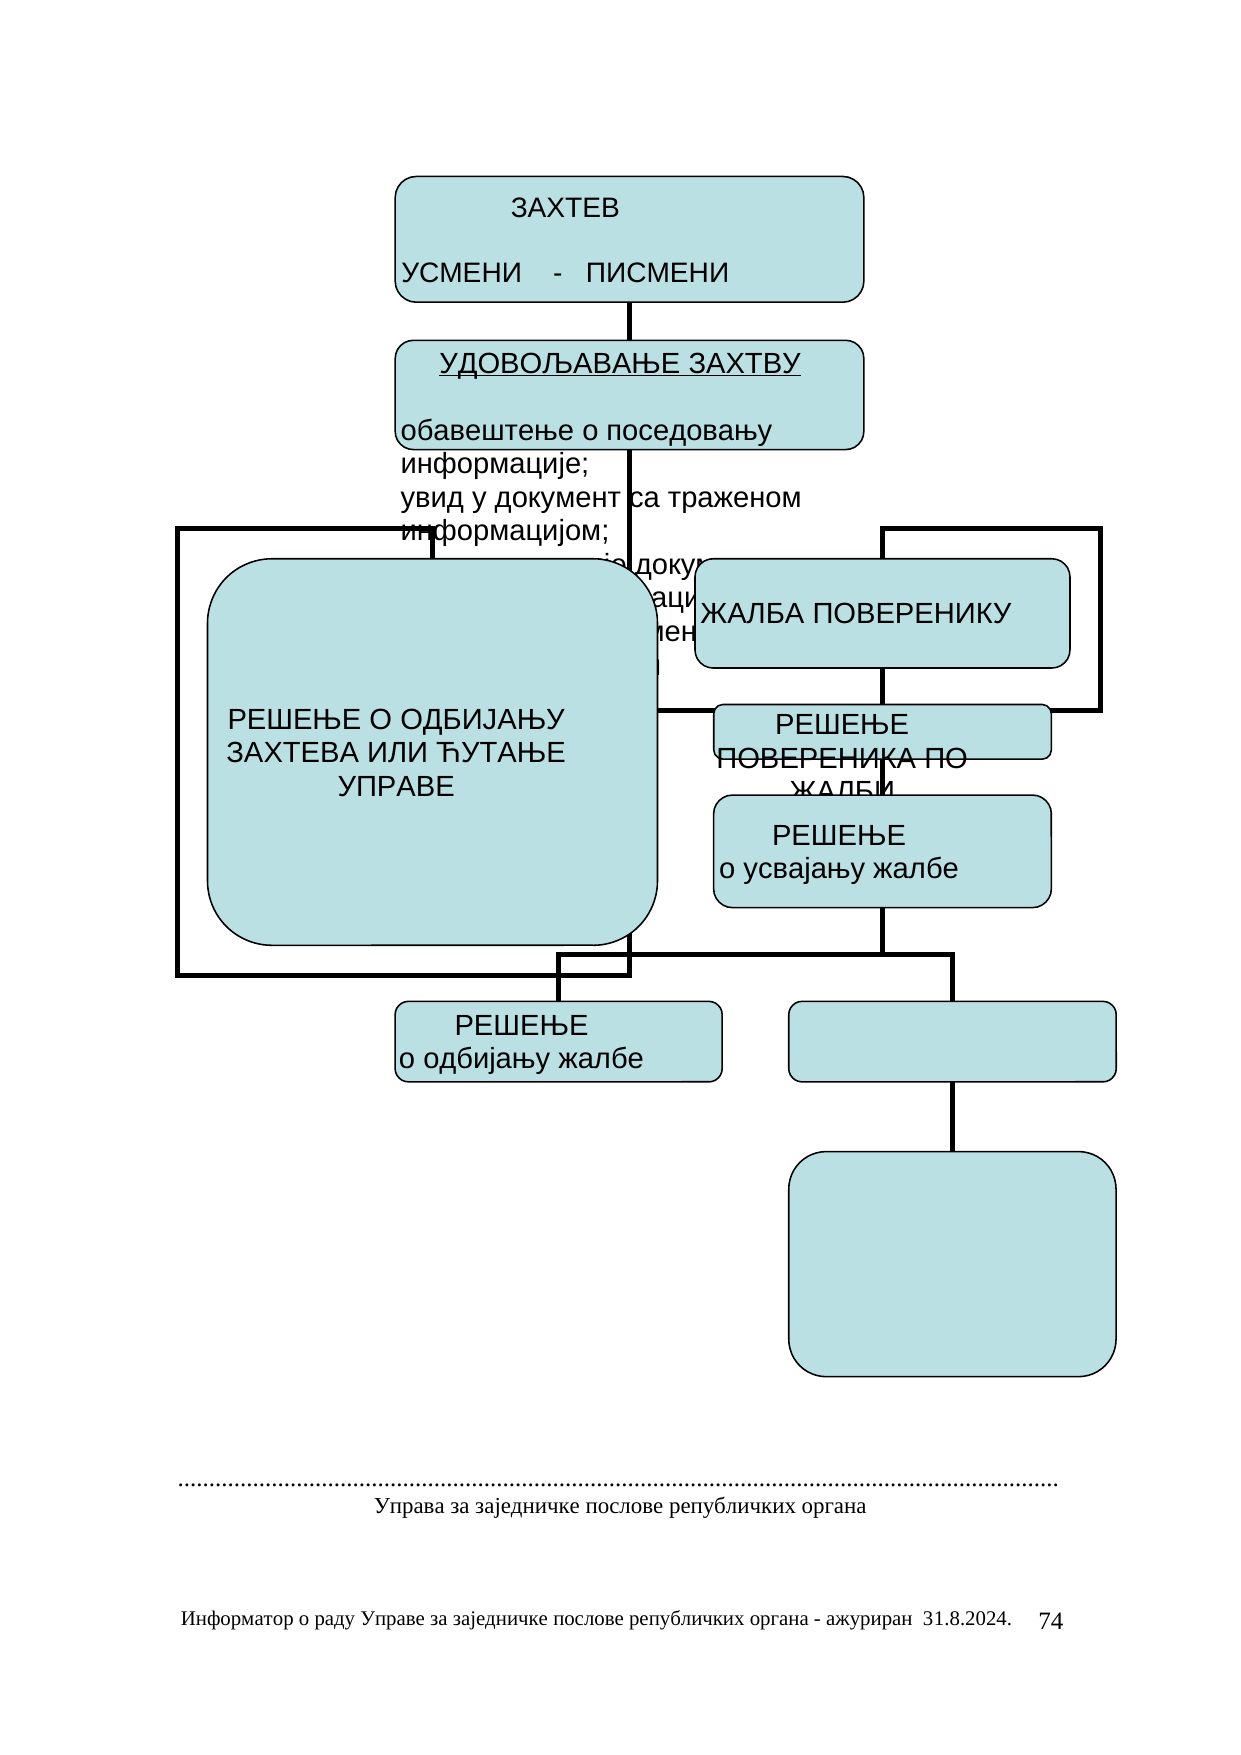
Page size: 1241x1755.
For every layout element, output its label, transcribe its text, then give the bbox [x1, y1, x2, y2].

text ............................................................................................................................................. [177, 1463, 1063, 1492]
text Управа за заједничке послове републичких органа [177, 1492, 1063, 1518]
